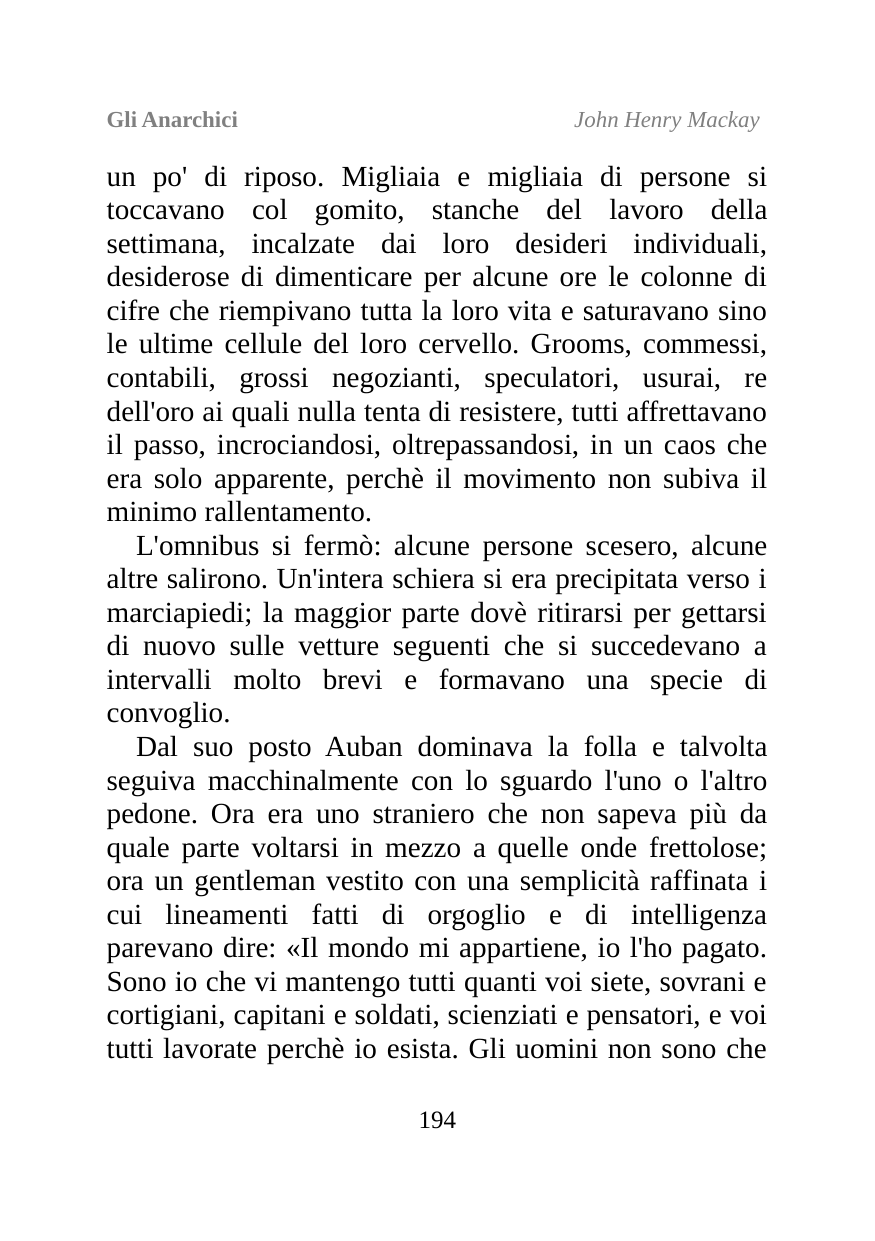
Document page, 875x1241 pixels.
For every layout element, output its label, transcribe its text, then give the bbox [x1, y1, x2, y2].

text L'omnibus si fermò: alcune persone scesero, alcune altre salirono. Un'intera schiera si era precipitata verso i marciapiedi; la maggior parte dovè ritirarsi per gettarsi di nuovo sulle vetture seguenti che si succedevano a intervalli molto brevi e formavano una specie di convoglio. [106, 528, 768, 729]
text un po' di riposo. Migliaia e migliaia di persone si toccavano col gomito, stanche del lavoro della settimana, incalzate dai loro desideri individuali, desiderose di dimenticare per alcune ore le colonne di cifre che riempivano tutta la loro vita e saturavano sino le ultime cellule del loro cervello. Grooms, commessi, contabili, grossi negozianti, speculatori, usurai, re dell'oro ai quali nulla tenta di resistere, tutti affrettavano il passo, incrociandosi, oltrepassandosi, in un caos che era solo apparente, perchè il movimento non subiva il minimo rallentamento. [106, 159, 768, 528]
text Dal suo posto Auban dominava la folla e talvolta seguiva macchinalmente con lo sguardo l'uno o l'altro pedone. Ora era uno straniero che non sapeva più da quale parte voltarsi in mezzo a quelle onde frettolose; ora un gentleman vestito con una semplicità raffinata i cui lineamenti fatti di orgoglio e di intelligenza parevano dire: «Il mondo mi appartiene, io l'ho pagato. Sono io che vi mantengo tutti quanti voi siete, sovrani e cortigiani, capitani e soldati, scienziati e pensatori, e voi tutti lavorate perchè io esista. Gli uomini non sono che [106, 729, 768, 1064]
